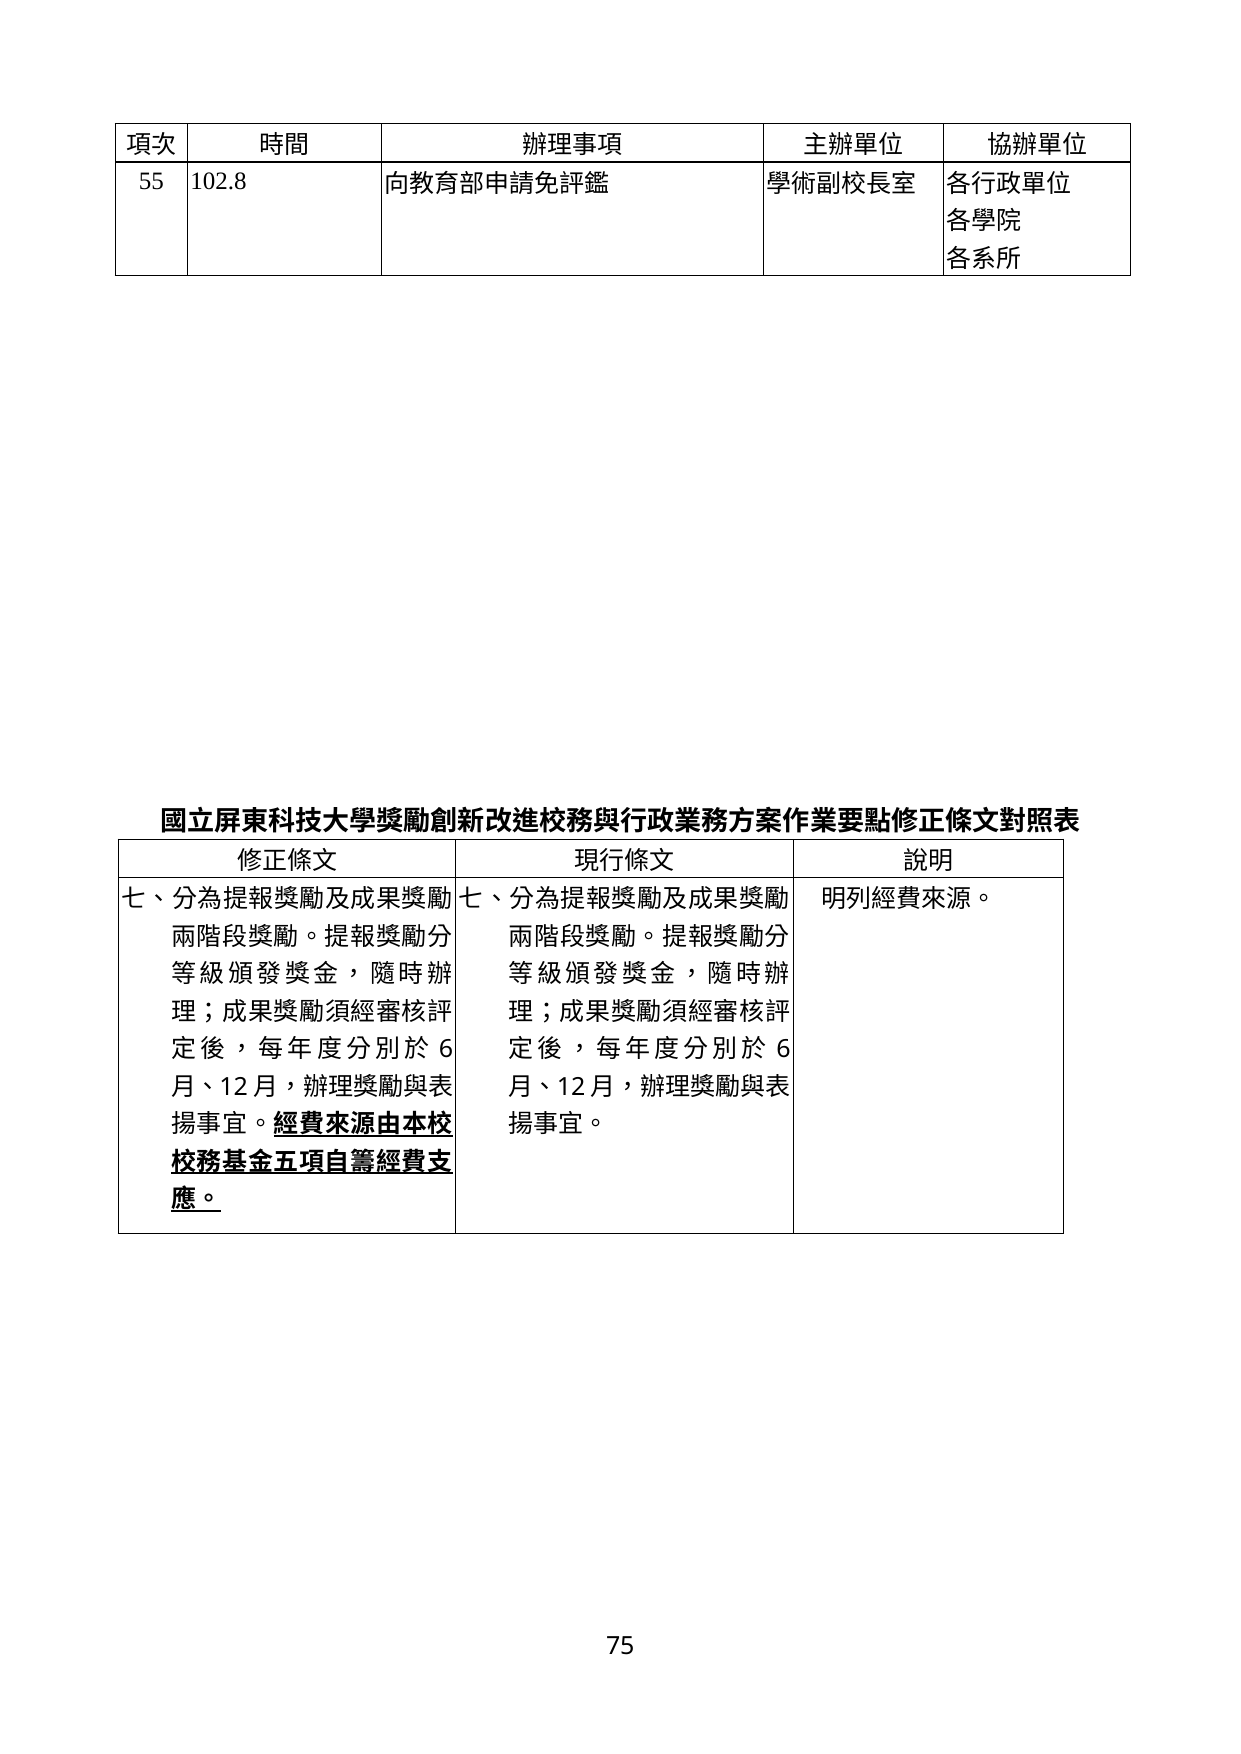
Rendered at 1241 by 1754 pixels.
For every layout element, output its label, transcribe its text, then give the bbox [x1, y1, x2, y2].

table_header 現行條文 [456, 840, 793, 877]
table_cell 向教育部申請免評鑑 [382, 163, 763, 275]
table_header 主辦單位 [764, 124, 943, 161]
table_header 說明 [794, 840, 1063, 877]
table_cell 七、分為提報獎勵及成果獎勵兩階段獎勵。提報獎勵分等級頒發獎金，隨時辦理；成果獎勵須經審核評定後，每年度分別於6月、12月，辦理獎勵與表揚事宜。 [456, 878, 793, 1233]
table_cell 55 [116, 163, 187, 275]
table_header 協辦單位 [944, 124, 1130, 161]
text 國立屏東科技大學獎勵創新改進校務與行政業務方案作業要點修正條文對照表 [118, 801, 1122, 838]
table_cell 學術副校長室 [764, 163, 943, 275]
table_header 修正條文 [119, 840, 455, 877]
table_cell 各行政單位 各學院 各系所 [944, 163, 1130, 275]
table_cell 明列經費來源。 [794, 878, 1063, 1233]
table_header 時間 [188, 124, 381, 161]
table_cell 102.8 [188, 163, 381, 275]
table_header 項次 [116, 124, 187, 161]
table_header 辦理事項 [382, 124, 763, 161]
table_cell 七、分為提報獎勵及成果獎勵兩階段獎勵。提報獎勵分等級頒發獎金，隨時辦理；成果獎勵須經審核評定後，每年度分別於6月、12月，辦理獎勵與表揚事宜。經費來源由本校校務基金五項自籌經費支應。 [119, 878, 455, 1233]
